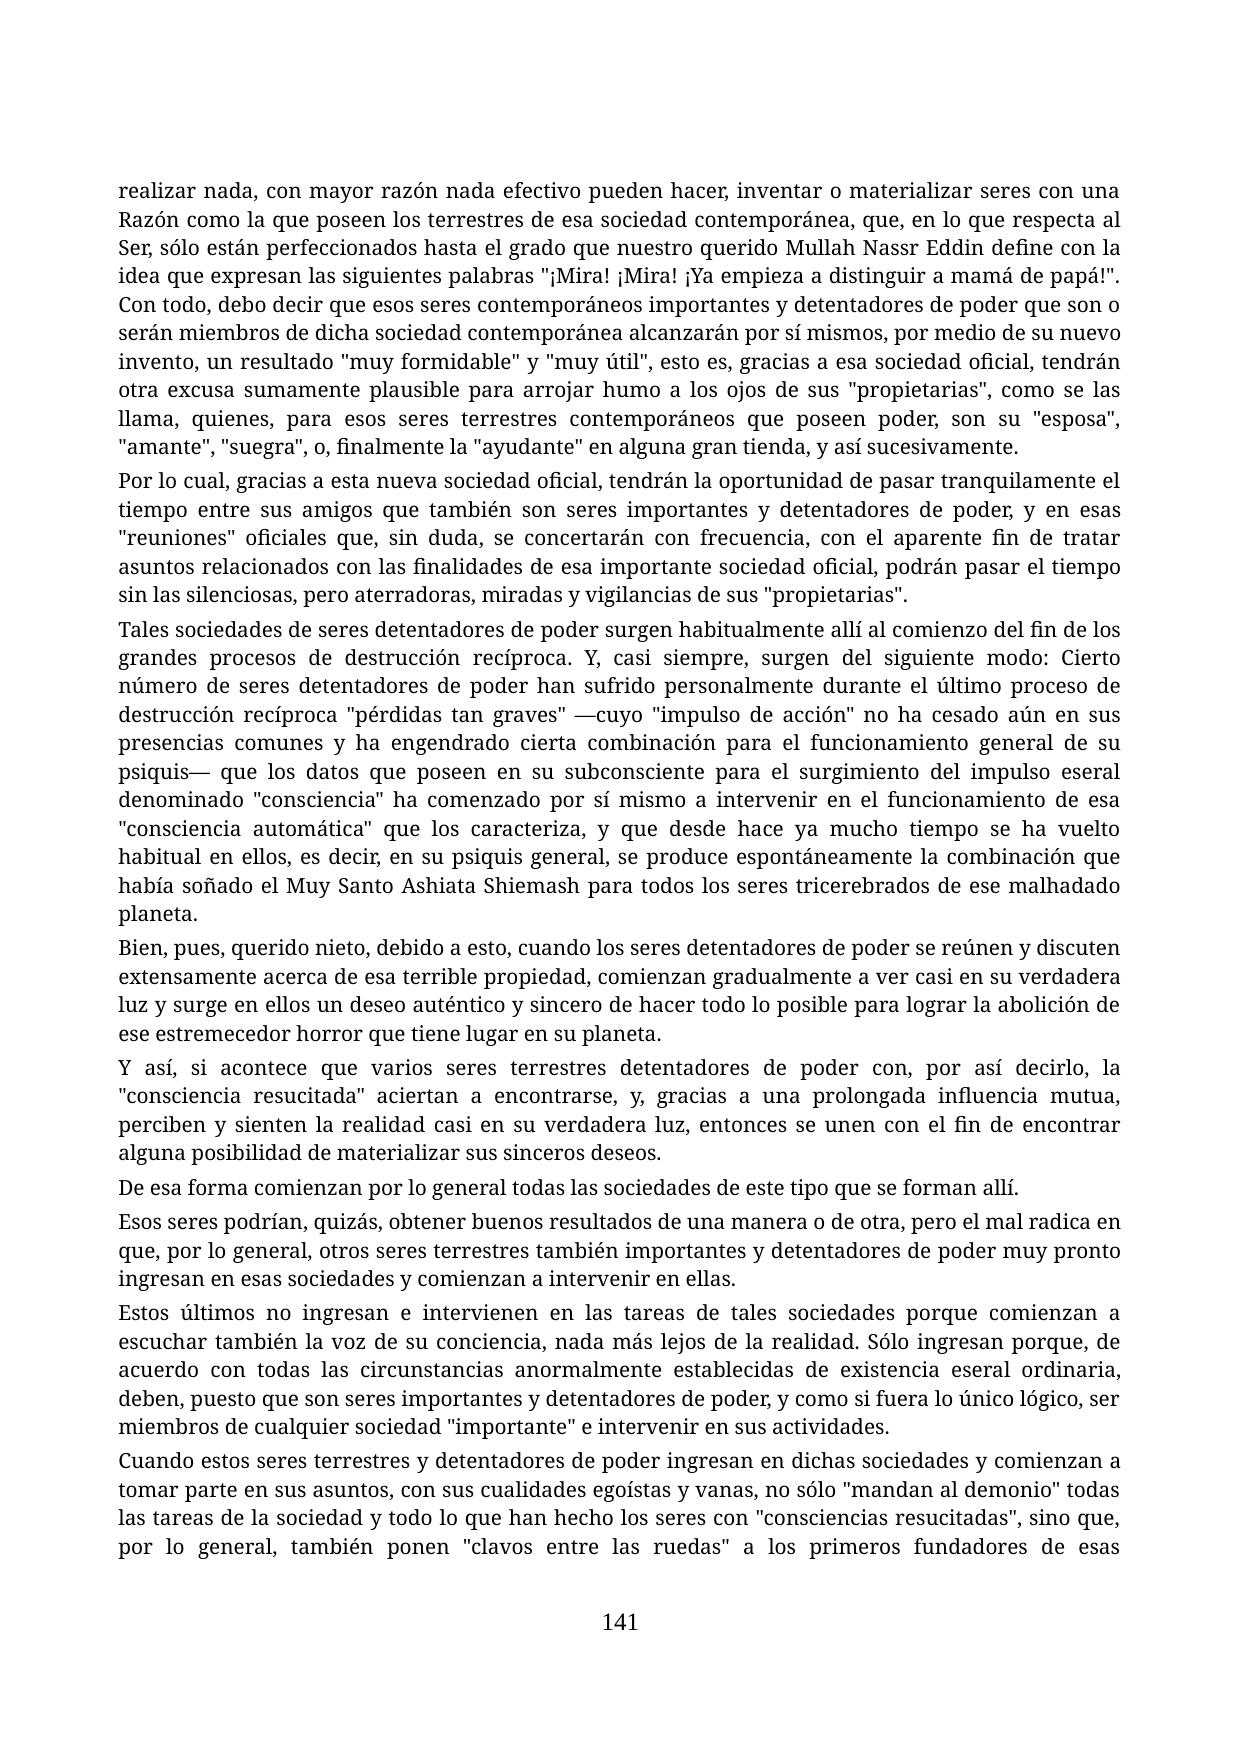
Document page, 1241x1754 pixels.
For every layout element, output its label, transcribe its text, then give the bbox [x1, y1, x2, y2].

text Por lo cual, gracias a esta nueva sociedad oficial, tendrán la oportunidad de pasar tranquilamente el tiempo entre sus amigos que también son seres importantes y detentadores de poder, y en esas "reuniones" oficiales que, sin duda, se concertarán con frecuencia, con el aparente fin de tratar asuntos relacionados con las finalidades de esa importante sociedad oficial, podrán pasar el tiempo sin las silenciosas, pero aterradoras, miradas y vigilancias de sus "propietarias". [118, 467, 1122, 609]
text Esos seres podrían, quizás, obtener buenos resultados de una manera o de otra, pero el mal radica en que, por lo general, otros seres terrestres también importantes y detentadores de poder muy pronto ingresan en esas sociedades y comienzan a intervenir en ellas. [118, 1207, 1122, 1293]
text Bien, pues, querido nieto, debido a esto, cuando los seres detentadores de poder se reúnen y discuten extensamente acerca de esa terrible propiedad, comienzan gradualmente a ver casi en su verdadera luz y surge en ellos un deseo auténtico y sincero de hacer todo lo posible para lograr la abolición de ese estremecedor horror que tiene lugar en su planeta. [118, 933, 1122, 1047]
text realizar nada, con mayor razón nada efectivo pueden hacer, inventar o materializar seres con una Razón como la que poseen los terrestres de esa sociedad contemporánea, que, en lo que respecta al Ser, sólo están perfeccionados hasta el grado que nuestro querido Mullah Nassr Eddin define con la idea que expresan las siguientes palabras "¡Mira! ¡Mira! ¡Ya empieza a distinguir a mamá de papá!". Con todo, debo decir que esos seres contemporáneos importantes y detentadores de poder que son o serán miembros de dicha sociedad contemporánea alcanzarán por sí mismos, por medio de su nuevo invento, un resultado "muy formidable" y "muy útil", esto es, gracias a esa sociedad oficial, tendrán otra excusa sumamente plausible para arrojar humo a los ojos de sus "propietarias", como se las llama, quienes, para esos seres terrestres contemporáneos que poseen poder, son su "esposa", "amante", "suegra", o, finalmente la "ayudante" en alguna gran tienda, y así sucesivamente. [118, 176, 1122, 461]
text Y así, si acontece que varios seres terrestres detentadores de poder con, por así decirlo, la "consciencia resucitada" aciertan a encontrarse, y, gracias a una prolongada influencia mutua, perciben y sienten la realidad casi en su verdadera luz, entonces se unen con el fin de encontrar alguna posibilidad de materializar sus sinceros deseos. [118, 1053, 1122, 1167]
text Cuando estos seres terrestres y detentadores de poder ingresan en dichas sociedades y comienzan a tomar parte en sus asuntos, con sus cualidades egoístas y vanas, no sólo "mandan al demonio" todas las tareas de la sociedad y todo lo que han hecho los seres con "consciencias resucitadas", sino que, por lo general, también ponen "clavos entre las ruedas" a los primeros fundadores de esas [118, 1447, 1122, 1560]
text De esa forma comienzan por lo general todas las sociedades de este tipo que se forman allí. [118, 1173, 1122, 1201]
text Tales sociedades de seres detentadores de poder surgen habitualmente allí al comienzo del fin de los grandes procesos de destrucción recíproca. Y, casi siempre, surgen del siguiente modo: Cierto número de seres detentadores de poder han sufrido personalmente durante el último proceso de destrucción recíproca "pérdidas tan graves" —cuyo "impulso de acción" no ha cesado aún en sus presencias comunes y ha engendrado cierta combinación para el funcionamiento general de su psiquis— que los datos que poseen en su subconsciente para el surgimiento del impulso eseral denominado "consciencia" ha comenzado por sí mismo a intervenir en el funcionamiento de esa "consciencia automática" que los caracteriza, y que desde hace ya mucho tiempo se ha vuelto habitual en ellos, es decir, en su psiquis general, se produce espontáneamente la combinación que había soñado el Muy Santo Ashiata Shiemash para todos los seres tricerebrados de ese malhadado planeta. [118, 615, 1122, 928]
text Estos últimos no ingresan e intervienen en las tareas de tales sociedades porque comienzan a escuchar también la voz de su conciencia, nada más lejos de la realidad. Sólo ingresan porque, de acuerdo con todas las circunstancias anormalmente establecidas de existencia eseral ordinaria, deben, puesto que son seres importantes y detentadores de poder, y como si fuera lo único lógico, ser miembros de cualquier sociedad "importante" e intervenir en sus actividades. [118, 1298, 1122, 1441]
